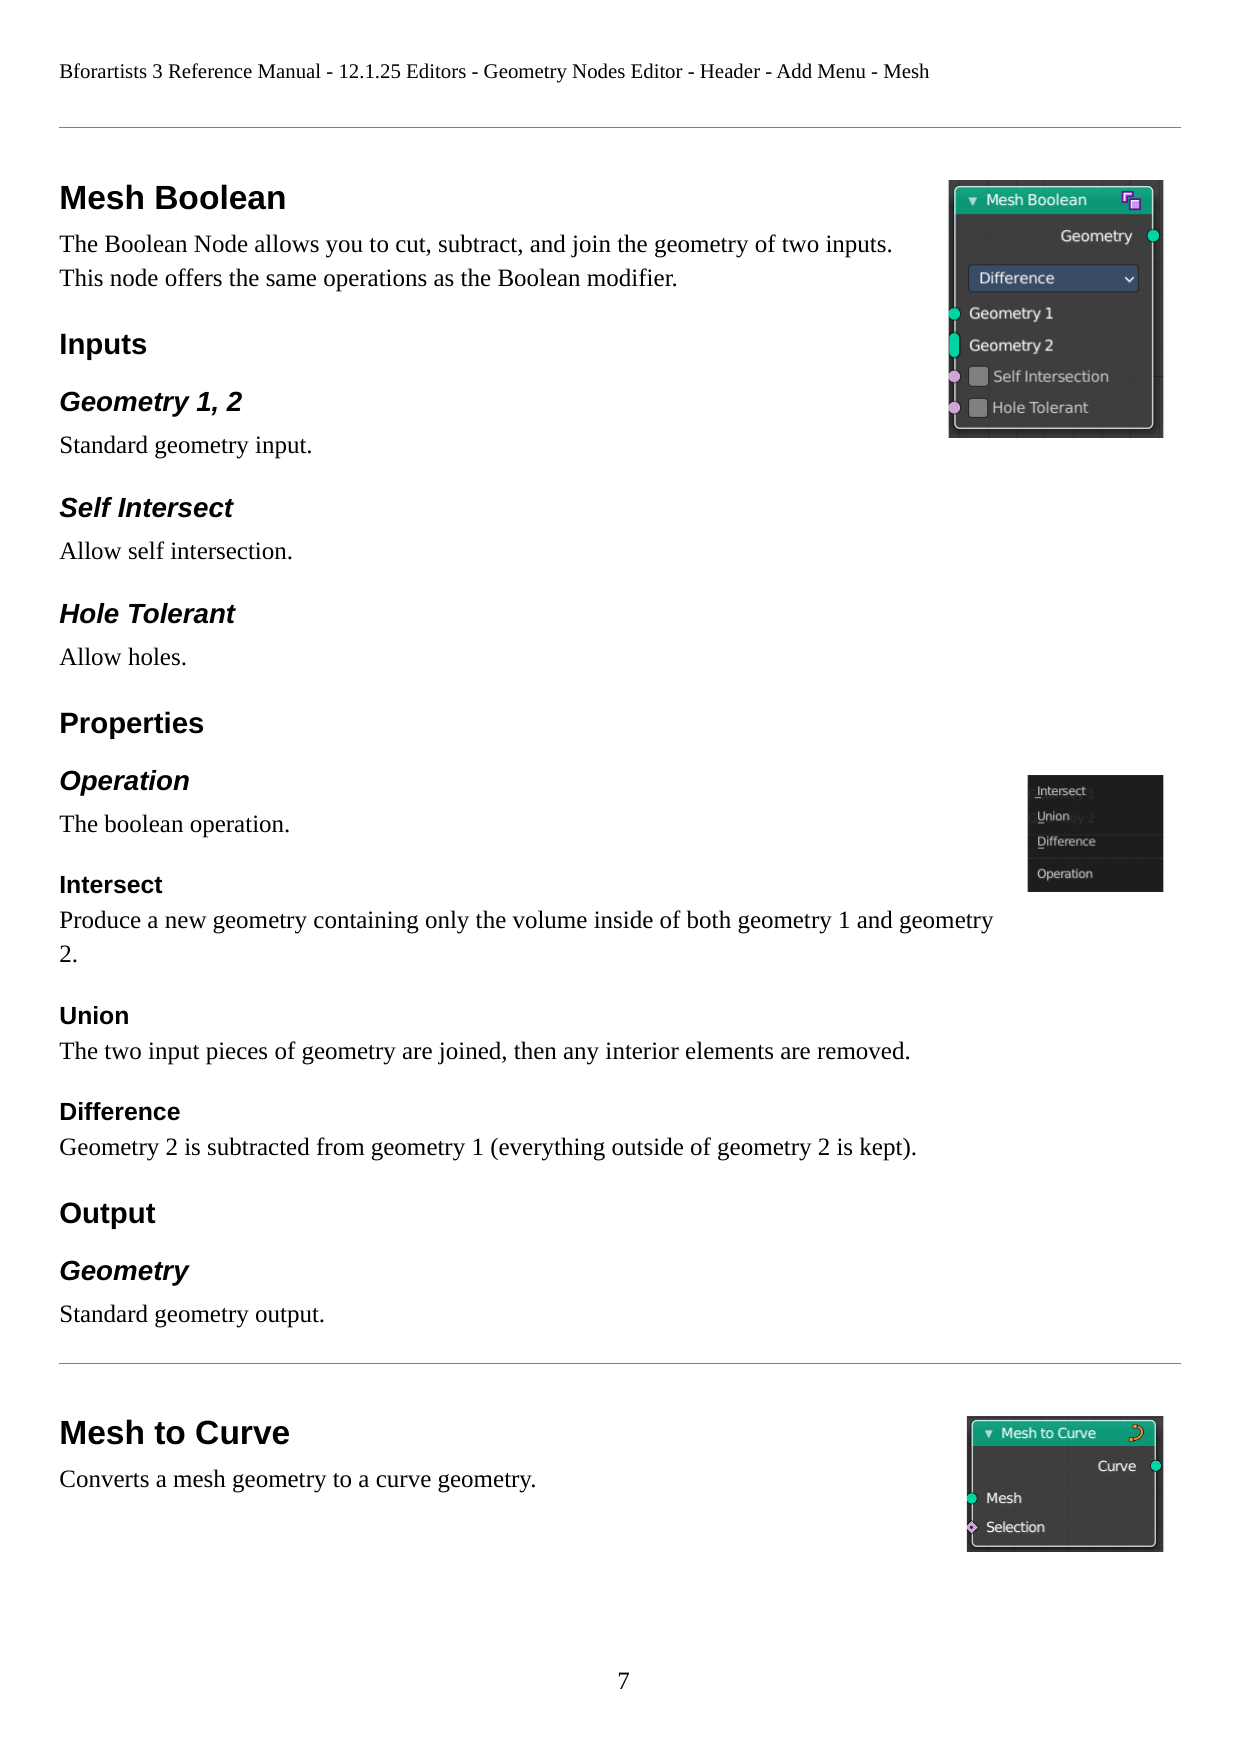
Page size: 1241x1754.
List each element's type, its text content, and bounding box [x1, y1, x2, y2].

text The two input pieces of geometry are joined, then any interior elements are removed. [59, 1036, 1181, 1064]
picture [948, 180, 1164, 438]
subtitle Inputs [59, 327, 948, 361]
subtitle Difference [59, 1097, 1181, 1126]
subtitle Mesh to Curve [59, 1413, 1181, 1452]
text Standard geometry output. [59, 1299, 1181, 1328]
subtitle [1164, 327, 1181, 361]
subtitle Union [59, 1001, 1181, 1029]
text Allow self intersection. [59, 536, 1181, 565]
text [1164, 809, 1181, 837]
subtitle Geometry 1, 2 [59, 386, 948, 417]
text Produce a new geometry containing only the volume inside of both geometry 1 and geometry 2. [59, 905, 1181, 968]
text The boolean operation. [59, 809, 1027, 837]
subtitle Operation [59, 764, 1181, 796]
text Allow holes. [59, 642, 1181, 671]
subtitle Output [59, 1196, 1181, 1229]
text Converts a mesh geometry to a curve geometry. [59, 1464, 966, 1493]
text The Boolean Node allows you to cut, subtract, and join the geometry of two inputs. This node offers the same operations as the Boolean modifier. [59, 229, 948, 292]
subtitle [1164, 386, 1181, 417]
picture [1027, 775, 1164, 892]
subtitle Self Intersect [59, 492, 1181, 523]
subtitle Hole Tolerant [59, 597, 1181, 629]
picture [966, 1416, 1164, 1552]
text Standard geometry input. [59, 430, 1181, 459]
subtitle Intersect [59, 870, 1181, 899]
subtitle Geometry [59, 1254, 1181, 1286]
text Geometry 2 is subtracted from geometry 1 (everything outside of geometry 2 is kept). [59, 1132, 1181, 1161]
subtitle Properties [59, 706, 1181, 739]
subtitle Mesh Boolean [59, 178, 1181, 216]
